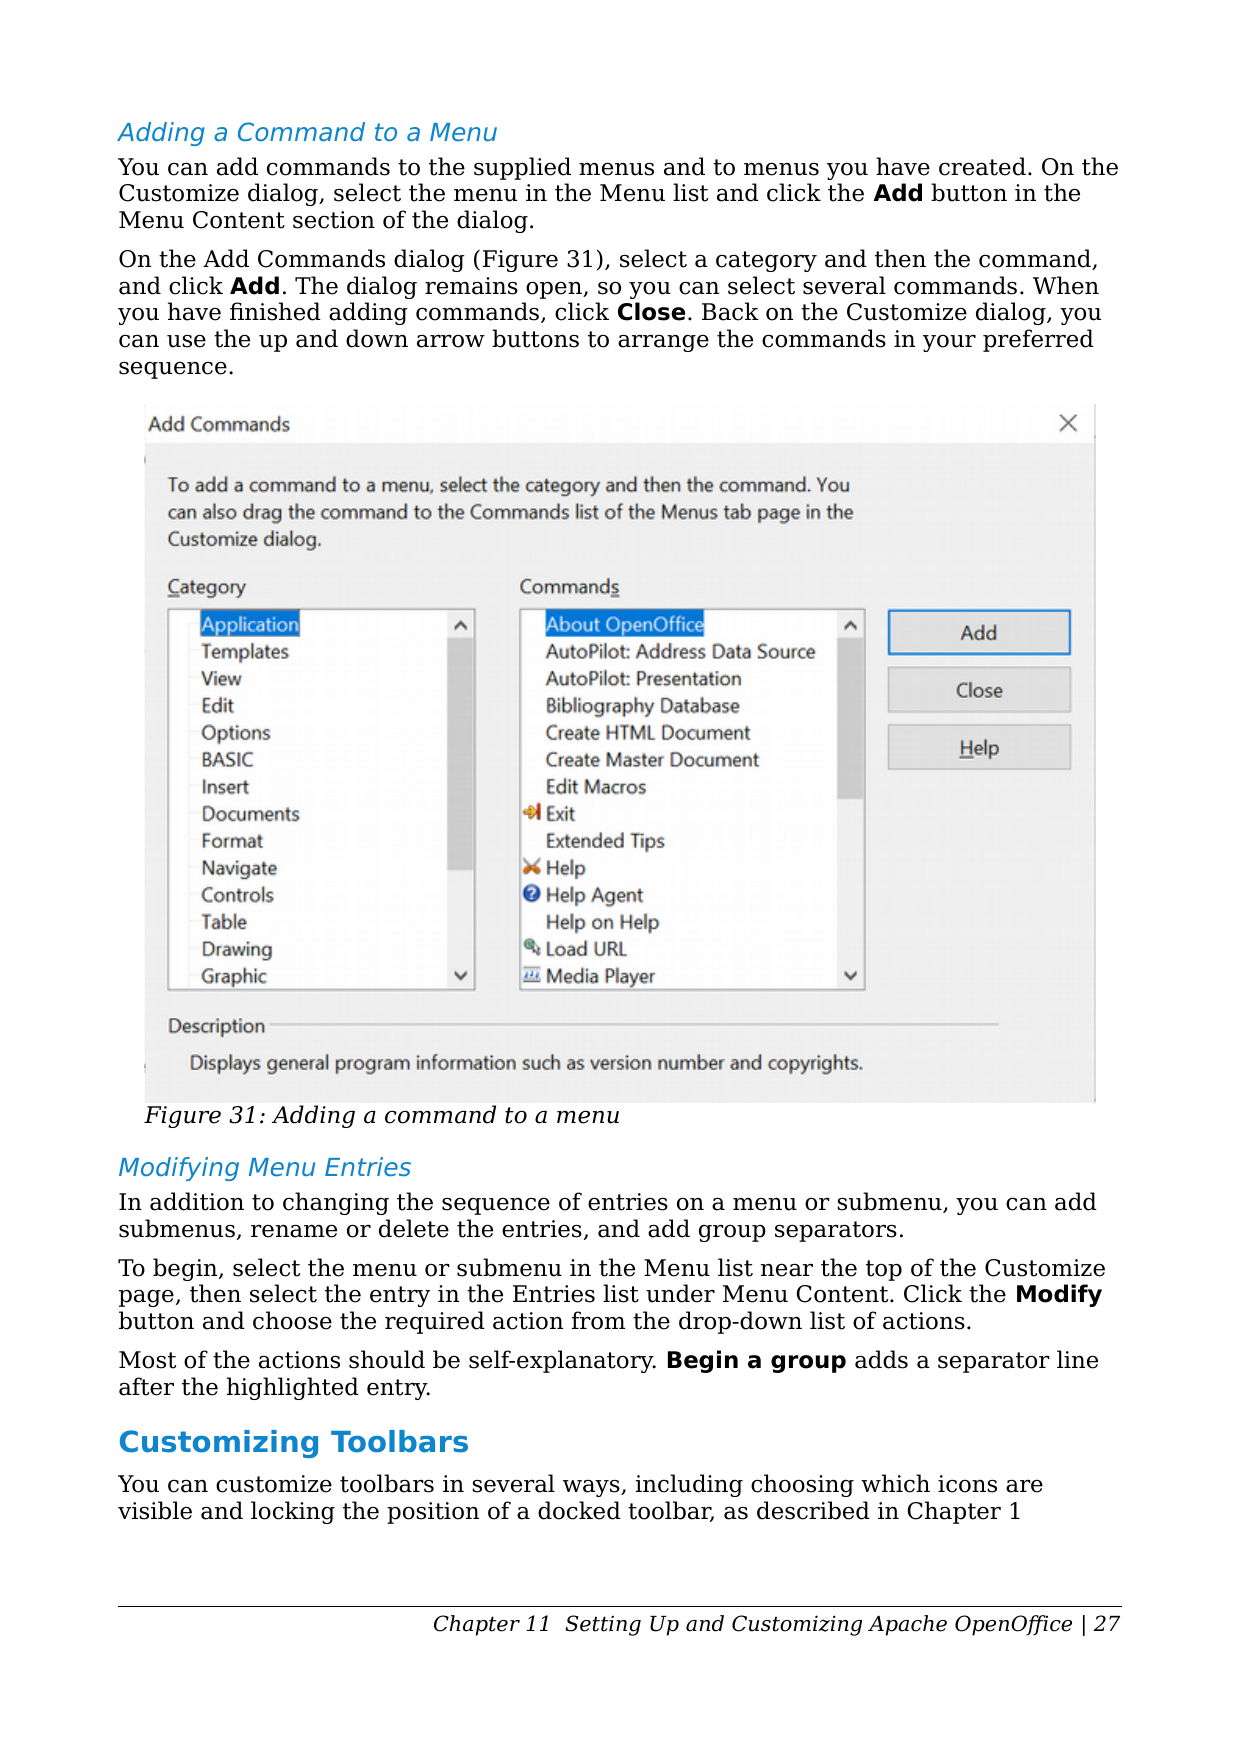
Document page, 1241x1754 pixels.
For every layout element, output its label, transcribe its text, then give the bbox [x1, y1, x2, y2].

text Most of the actions should be self-explanatory. Begin a group adds a separator line after the highlighted entry. [118, 1347, 1122, 1401]
text You can add commands to the supplied menus and to menus you have created. On the Customize dialog, select the menu in the Menu list and click the Add button in the Menu Content section of the dialog. [118, 154, 1122, 234]
text To begin, select the menu or submenu in the Menu list near the top of the Customize page, then select the entry in the Entries list under Menu Content. Click the Modify button and choose the required action from the drop-down list of actions. [118, 1255, 1122, 1335]
picture [144, 404, 1096, 1103]
subtitle Modifying Menu Entries [118, 1153, 1122, 1183]
text Figure 31: Adding a command to a menu [144, 1103, 1096, 1129]
text In addition to changing the sequence of entries on a menu or submenu, you can add submenus, rename or delete the entries, and add group separators. [118, 1189, 1122, 1242]
subtitle Customizing Toolbars [118, 1425, 1122, 1459]
subtitle Adding a Command to a Menu [118, 118, 1122, 147]
text On the Add Commands dialog (Figure 31), select a category and then the command, and click Add. The dialog remains open, so you can select several commands. When you have finished adding commands, click Close. Back on the Customize dialog, you can use the up and down arrow buttons to arrange the commands in your preferred sequence. [118, 246, 1122, 379]
text You can customize toolbars in several ways, including choosing which icons are visible and locking the position of a docked toolbar, as described in Chapter 1 [118, 1471, 1122, 1525]
